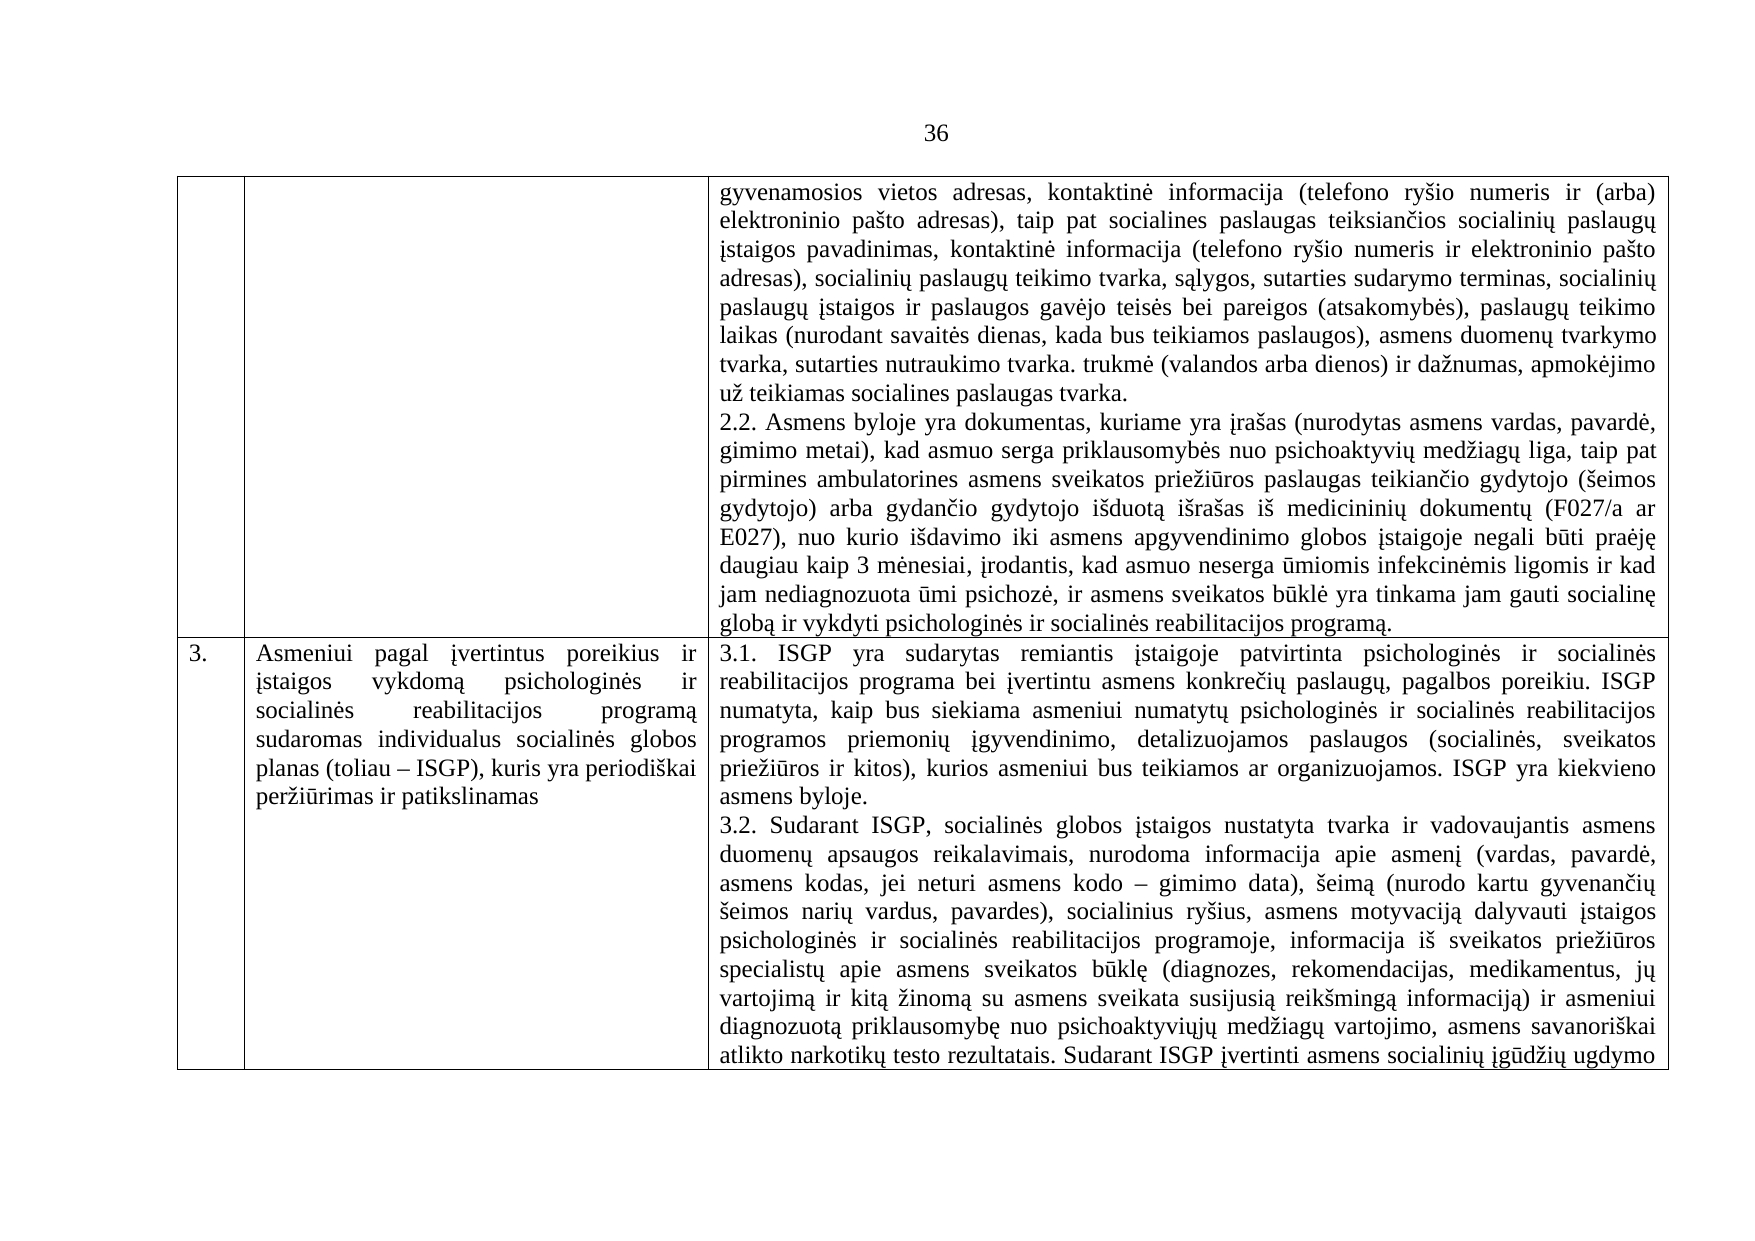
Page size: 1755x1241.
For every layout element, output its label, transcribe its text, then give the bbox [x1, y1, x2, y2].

table_cell Asmeniui pagal įvertintus poreikius ir įstaigos vykdomą psichologinės ir socialinės reabilitacijos programą sudaromas individualus socialinės globos planas (toliau – ISGP), kuris yra periodiškai peržiūrimas ir patikslinamas [245, 638, 708, 1069]
table_cell 3.1. ISGP yra sudarytas remiantis įstaigoje patvirtinta psichologinės ir socialinės reabilitacijos programa bei įvertintu asmens konkrečių paslaugų, pagalbos poreikiu. ISGP numatyta, kaip bus siekiama asmeniui numatytų psichologinės ir socialinės reabilitacijos programos priemonių įgyvendinimo, detalizuojamos paslaugos (socialinės, sveikatos priežiūros ir kitos), kurios asmeniui bus teikiamos ar organizuojamos. ISGP yra kiekvieno asmens byloje. 3.2. Sudarant ISGP, socialinės globos įstaigos nustatyta tvarka ir vadovaujantis asmens duomenų apsaugos reikalavimais, nurodoma informacija apie asmenį (vardas, pavardė, asmens kodas, jei neturi asmens kodo – gimimo data), šeimą (nurodo kartu gyvenančių šeimos narių vardus, pavardes), socialinius ryšius, asmens motyvaciją dalyvauti įstaigos psichologinės ir socialinės reabilitacijos programoje, informacija iš sveikatos priežiūros specialistų apie asmens sveikatos būklę (diagnozes, rekomendacijas, medikamentus, jų vartojimą ir kitą žinomą su asmens sveikata susijusią reikšmingą informaciją) ir asmeniui diagnozuotą priklausomybę nuo psichoaktyviųjų medžiagų vartojimo, asmens savanoriškai atlikto narkotikų testo rezultatais. Sudarant ISGP įvertinti asmens socialinių įgūdžių ugdymo [709, 638, 1668, 1069]
table_cell [245, 177, 708, 637]
table_cell 3. [178, 638, 244, 1069]
table_cell gyvenamosios vietos adresas, kontaktinė informacija (telefono ryšio numeris ir (arba) elektroninio pašto adresas), taip pat socialines paslaugas teiksiančios socialinių paslaugų įstaigos pavadinimas, kontaktinė informacija (telefono ryšio numeris ir elektroninio pašto adresas), socialinių paslaugų teikimo tvarka, sąlygos, sutarties sudarymo terminas, socialinių paslaugų įstaigos ir paslaugos gavėjo teisės bei pareigos (atsakomybės), paslaugų teikimo laikas (nurodant savaitės dienas, kada bus teikiamos paslaugos), asmens duomenų tvarkymo tvarka, sutarties nutraukimo tvarka. trukmė (valandos arba dienos) ir dažnumas, apmokėjimo už teikiamas socialines paslaugas tvarka. 2.2. Asmens byloje yra dokumentas, kuriame yra įrašas (nurodytas asmens vardas, pavardė, gimimo metai), kad asmuo serga priklausomybės nuo psichoaktyvių medžiagų liga, taip pat pirmines ambulatorines asmens sveikatos priežiūros paslaugas teikiančio gydytojo (šeimos gydytojo) arba gydančio gydytojo išduotą išrašas iš medicininių dokumentų (F027/a ar E027), nuo kurio išdavimo iki asmens apgyvendinimo globos įstaigoje negali būti praėję daugiau kaip 3 mėnesiai, įrodantis, kad asmuo neserga ūmiomis infekcinėmis ligomis ir kad jam nediagnozuota ūmi psichozė, ir asmens sveikatos būklė yra tinkama jam gauti socialinę globą ir vykdyti psichologinės ir socialinės reabilitacijos programą. [709, 177, 1668, 637]
table_cell [178, 177, 244, 637]
